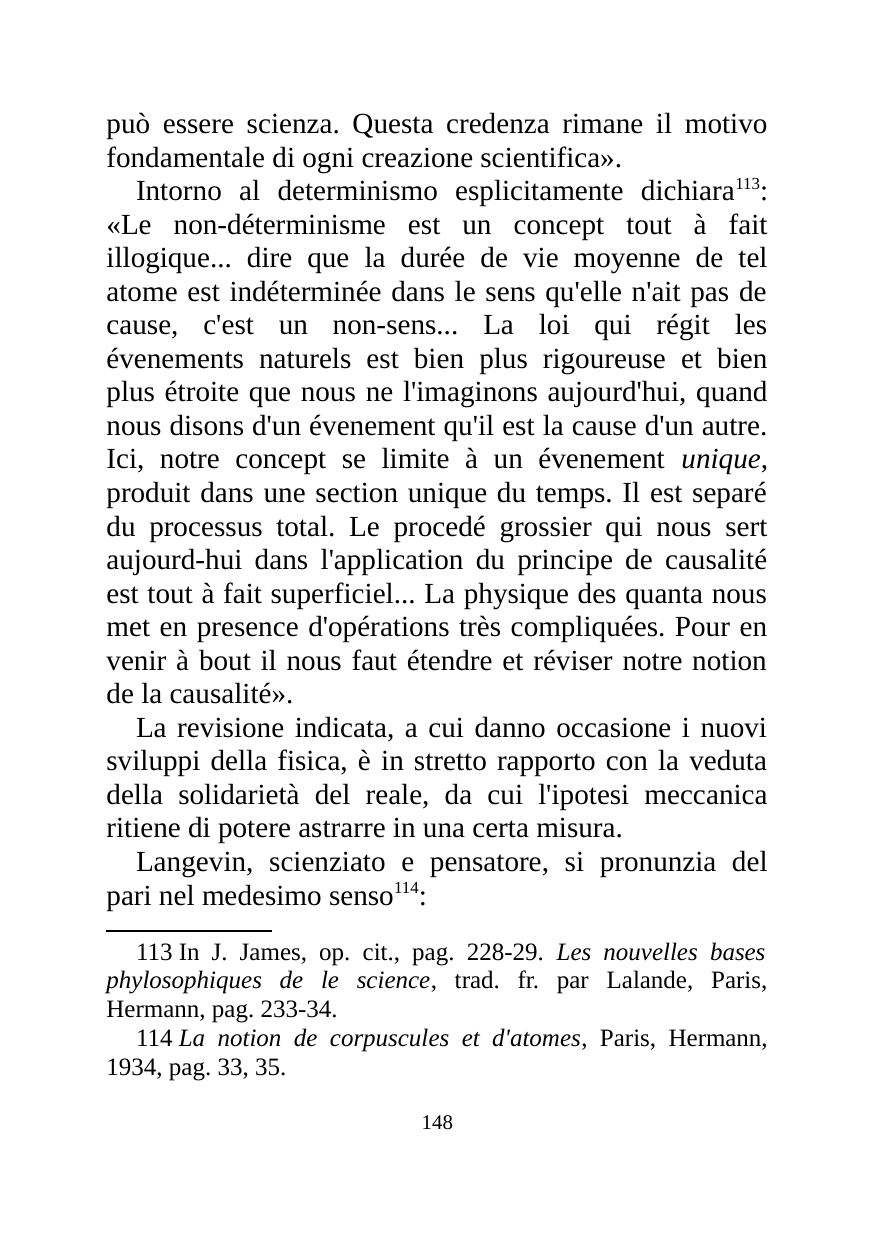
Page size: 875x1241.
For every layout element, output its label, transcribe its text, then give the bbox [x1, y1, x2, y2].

text La notion de corpuscules et d'atomes, Paris, Hermann, 1934, pag. 33, 35. [106, 1023, 768, 1080]
text Langevin, scienziato e pensatore, si pronunzia del pari nel medesimo senso: [106, 844, 768, 911]
text La revisione indicata, a cui danno occasione i nuovi sviluppi della fisica, è in stretto rapporto con la veduta della solidarietà del reale, da cui l'ipotesi meccanica ritiene di potere astrarre in una certa misura. [106, 710, 768, 844]
text può essere scienza. Questa credenza rimane il motivo fondamentale di ogni creazione scientifica». [106, 106, 768, 173]
text Intorno al determinismo esplicitamente dichiara: «Le non-déterminisme est un concept tout à fait illogique... dire que la durée de vie moyenne de tel atome est indéterminée dans le sens qu'elle n'ait pas de cause, c'est un non-sens... La loi qui régit les évenements naturels est bien plus rigoureuse et bien plus étroite que nous ne l'imaginons aujourd'hui, quand nous disons d'un évenement qu'il est la cause d'un autre. Ici, notre concept se limite à un évenement unique, produit dans une section unique du temps. Il est separé du processus total. Le procedé grossier qui nous sert aujourd-hui dans l'application du principe de causalité est tout à fait superficiel... La physique des quanta nous met en presence d'opérations très compliquées. Pour en venir à bout il nous faut étendre et réviser notre notion de la causalité». [106, 173, 768, 710]
text In J. James, op. cit., pag. 228-29. Les nouvelles bases phylosophiques de le science, trad. fr. par Lalande, Paris, Hermann, pag. 233-34. [106, 937, 768, 1023]
